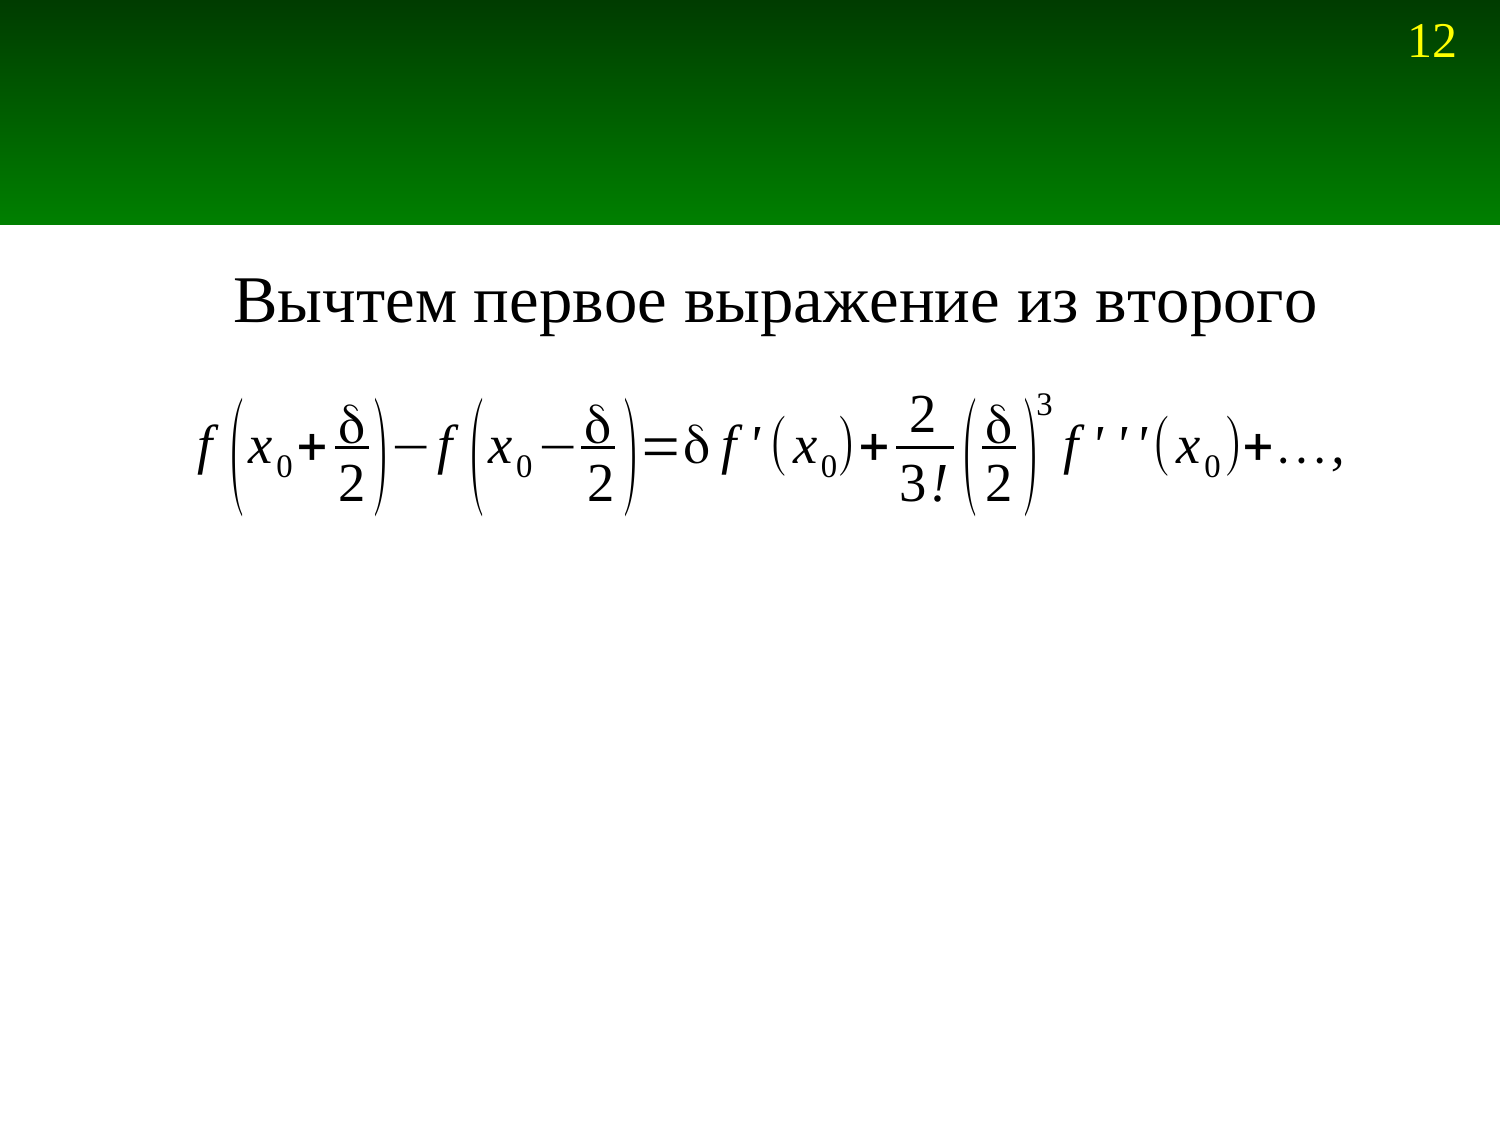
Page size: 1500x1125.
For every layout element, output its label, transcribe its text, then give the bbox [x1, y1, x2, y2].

chart [183, 384, 1359, 520]
text_box Вычтем первое выражение из второго [218, 248, 1334, 343]
